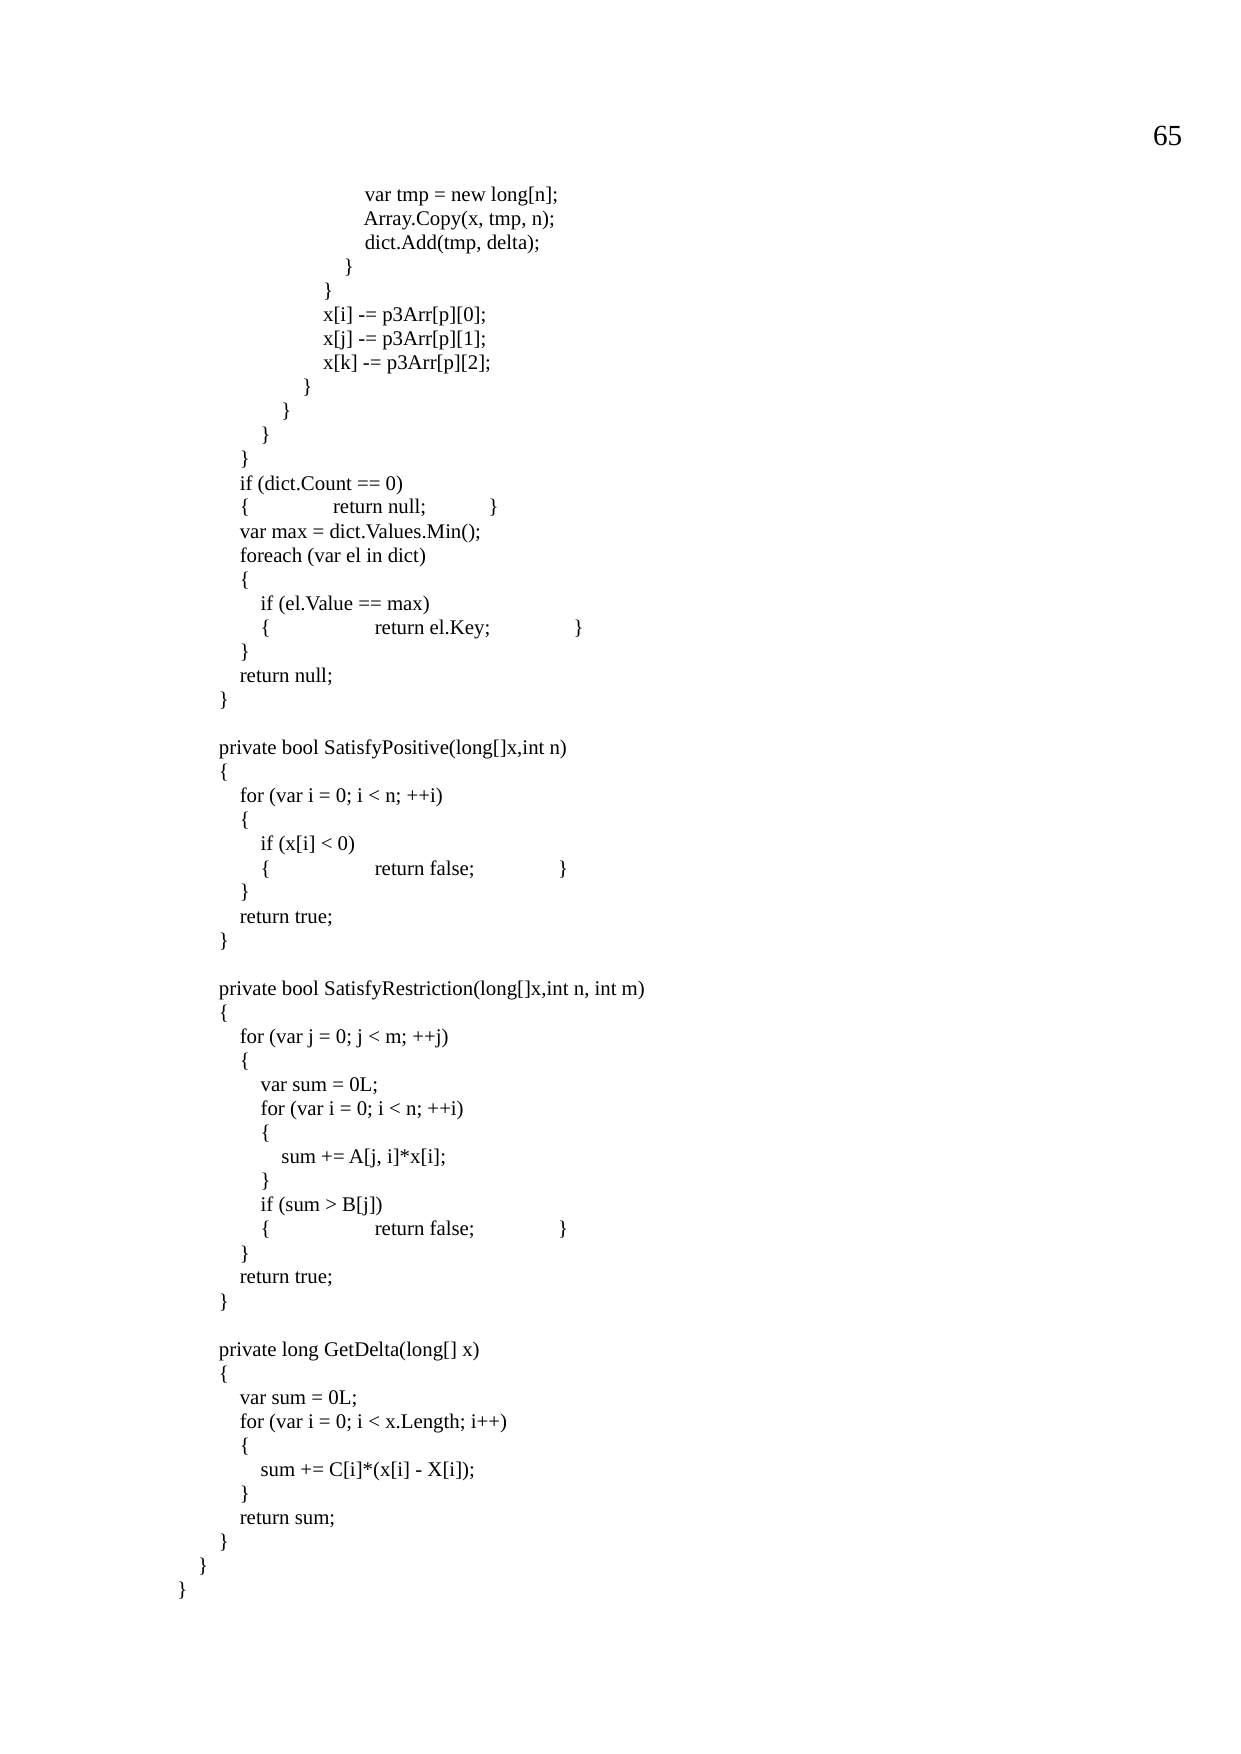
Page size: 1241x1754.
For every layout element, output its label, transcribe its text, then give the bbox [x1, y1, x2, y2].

text } [177, 254, 1182, 278]
text var sum = 0L; [177, 1072, 1182, 1096]
text { [177, 1361, 1182, 1385]
text if (dict.Count == 0) [177, 470, 1182, 494]
text { return false; } [177, 1216, 1182, 1240]
text for (var i = 0; i < n; ++i) [177, 1096, 1182, 1120]
text } [177, 687, 1182, 711]
text if (el.Value == max) [177, 591, 1182, 615]
text { [177, 1120, 1182, 1144]
text } [177, 446, 1182, 470]
text var tmp = new long[n]; [177, 182, 1182, 206]
text for (var j = 0; j < m; ++j) [177, 1024, 1182, 1048]
text } [177, 374, 1182, 398]
text } [177, 1240, 1182, 1264]
text private bool SatisfyRestriction(long[]x,int n, int m) [177, 976, 1182, 1000]
text for (var i = 0; i < n; ++i) [177, 783, 1182, 807]
text } [177, 1577, 1182, 1635]
text private long GetDelta(long[] x) [177, 1337, 1182, 1361]
text } [177, 879, 1182, 903]
text { return null; } [177, 494, 1182, 518]
text return true; [177, 1264, 1182, 1288]
text { [177, 807, 1182, 831]
text x[j] -= p3Arr[p][1]; [177, 326, 1182, 350]
text foreach (var el in dict) [177, 543, 1182, 567]
text } [177, 1481, 1182, 1505]
text return null; [177, 663, 1182, 687]
text } [177, 1288, 1182, 1313]
text } [177, 1529, 1182, 1553]
text { [177, 1048, 1182, 1072]
text x[k] -= p3Arr[p][2]; [177, 350, 1182, 374]
text { [177, 567, 1182, 591]
text if (sum > B[j]) [177, 1192, 1182, 1216]
text return sum; [177, 1505, 1182, 1529]
text { [177, 1433, 1182, 1457]
text } [177, 422, 1182, 446]
text } [177, 1553, 1182, 1577]
text sum += C[i]*(x[i] - X[i]); [177, 1457, 1182, 1481]
text if (x[i] < 0) [177, 831, 1182, 855]
text var sum = 0L; [177, 1385, 1182, 1409]
text sum += A[j, i]*x[i]; [177, 1144, 1182, 1168]
text } [177, 398, 1182, 422]
text } [177, 639, 1182, 663]
text dict.Add(tmp, delta); [177, 230, 1182, 254]
text } [177, 1168, 1182, 1192]
text private bool SatisfyPositive(long[]x,int n) [177, 735, 1182, 759]
text { [177, 759, 1182, 783]
text Array.Copy(x, tmp, n); [177, 206, 1182, 230]
text return true; [177, 903, 1182, 928]
text { return el.Key; } [177, 615, 1182, 639]
text } [177, 928, 1182, 952]
text { return false; } [177, 855, 1182, 879]
text var max = dict.Values.Min(); [177, 518, 1182, 543]
text x[i] -= p3Arr[p][0]; [177, 302, 1182, 326]
text } [177, 278, 1182, 302]
text { [177, 1000, 1182, 1024]
text for (var i = 0; i < x.Length; i++) [177, 1409, 1182, 1433]
